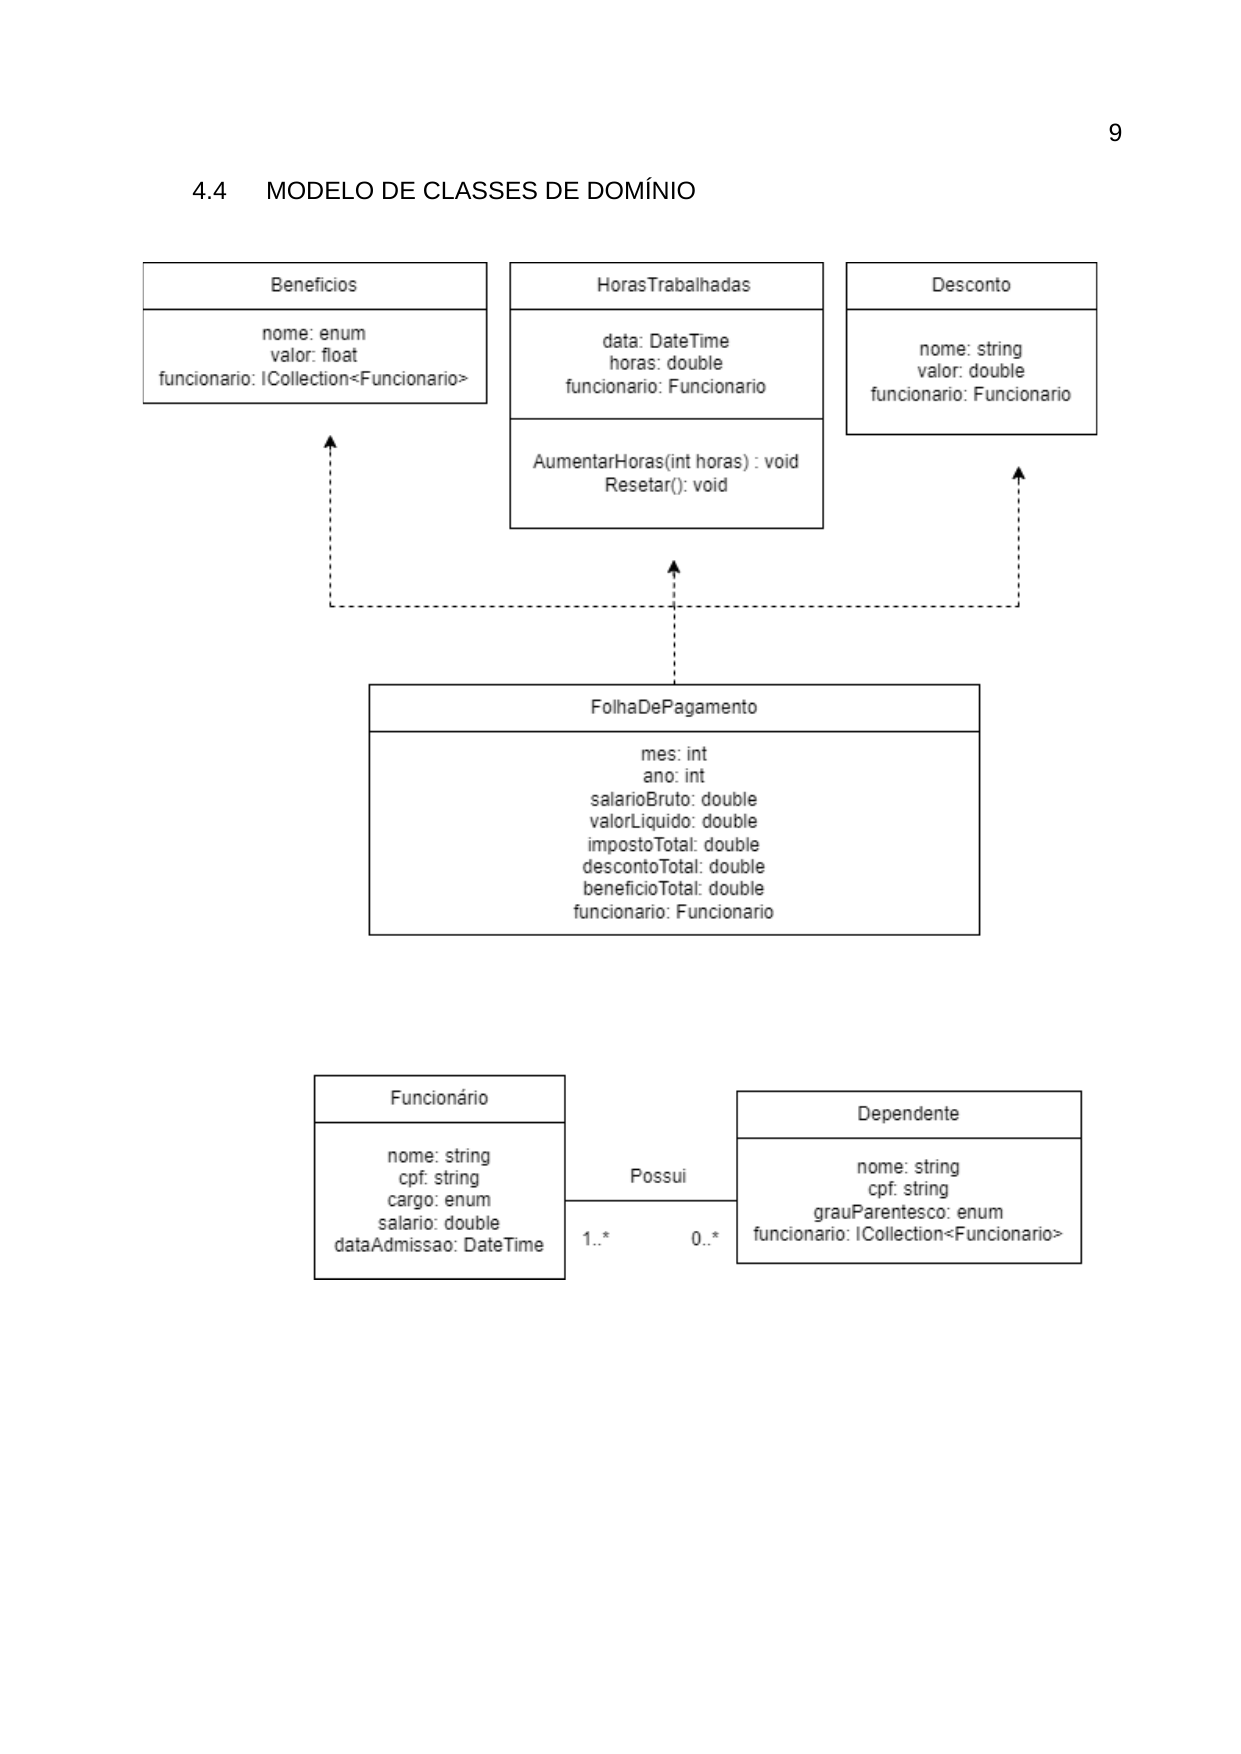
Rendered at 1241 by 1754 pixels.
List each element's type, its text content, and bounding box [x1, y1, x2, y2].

picture [142, 262, 1098, 1280]
subtitle MODELO DE CLASSES DE DOMÍNIO [118, 176, 1122, 205]
